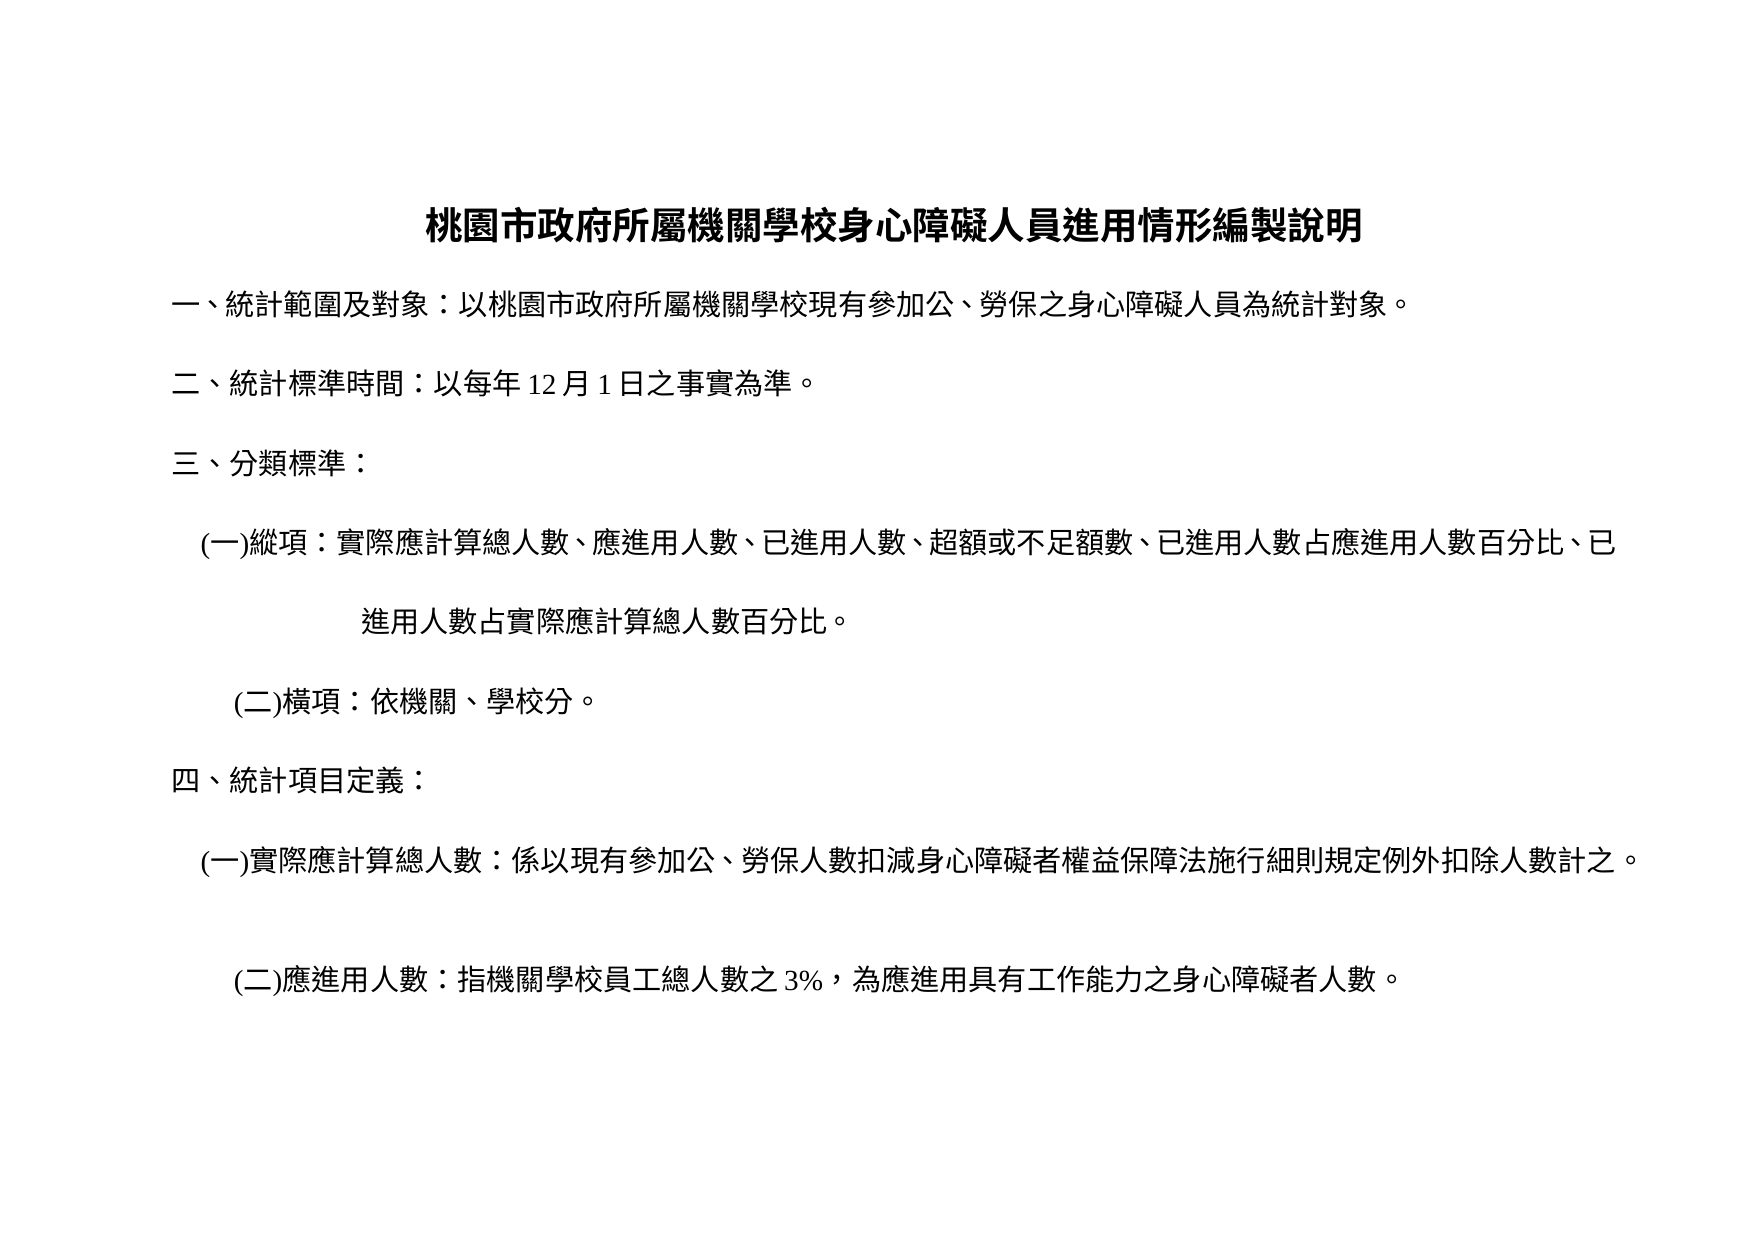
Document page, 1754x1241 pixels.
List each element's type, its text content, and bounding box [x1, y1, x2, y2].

text 二、統計標準時間：以每年12月1日之事實為準。 [171, 342, 1616, 422]
text 一、統計範圍及對象：以桃園市政府所屬機關學校現有參加公、勞保之身心障礙人員為統計對象。 [171, 263, 1616, 342]
text 四、統計項目定義： [171, 739, 1616, 818]
text (一)實際應計算總人數：係以現有參加公、勞保人數扣減身心障礙者權益保障法施行細則規定例外扣除人數計之。 [171, 818, 1616, 938]
text 桃園市政府所屬機關學校身心障礙人員進用情形編製說明 [171, 183, 1616, 263]
text (二)應進用人數：指機關學校員工總人數之3%，為應進用具有工作能力之身心障礙者人數。 [171, 938, 1616, 1017]
text (二)橫項：依機關、學校分。 [171, 660, 1616, 739]
text 三、分類標準： [171, 422, 1616, 501]
text (一)縱項：實際應計算總人數、應進用人數、已進用人數、超額或不足額數、已進用人數占應進用人數百分比、已進用人數占實際應計算總人數百分比。 [171, 501, 1616, 660]
